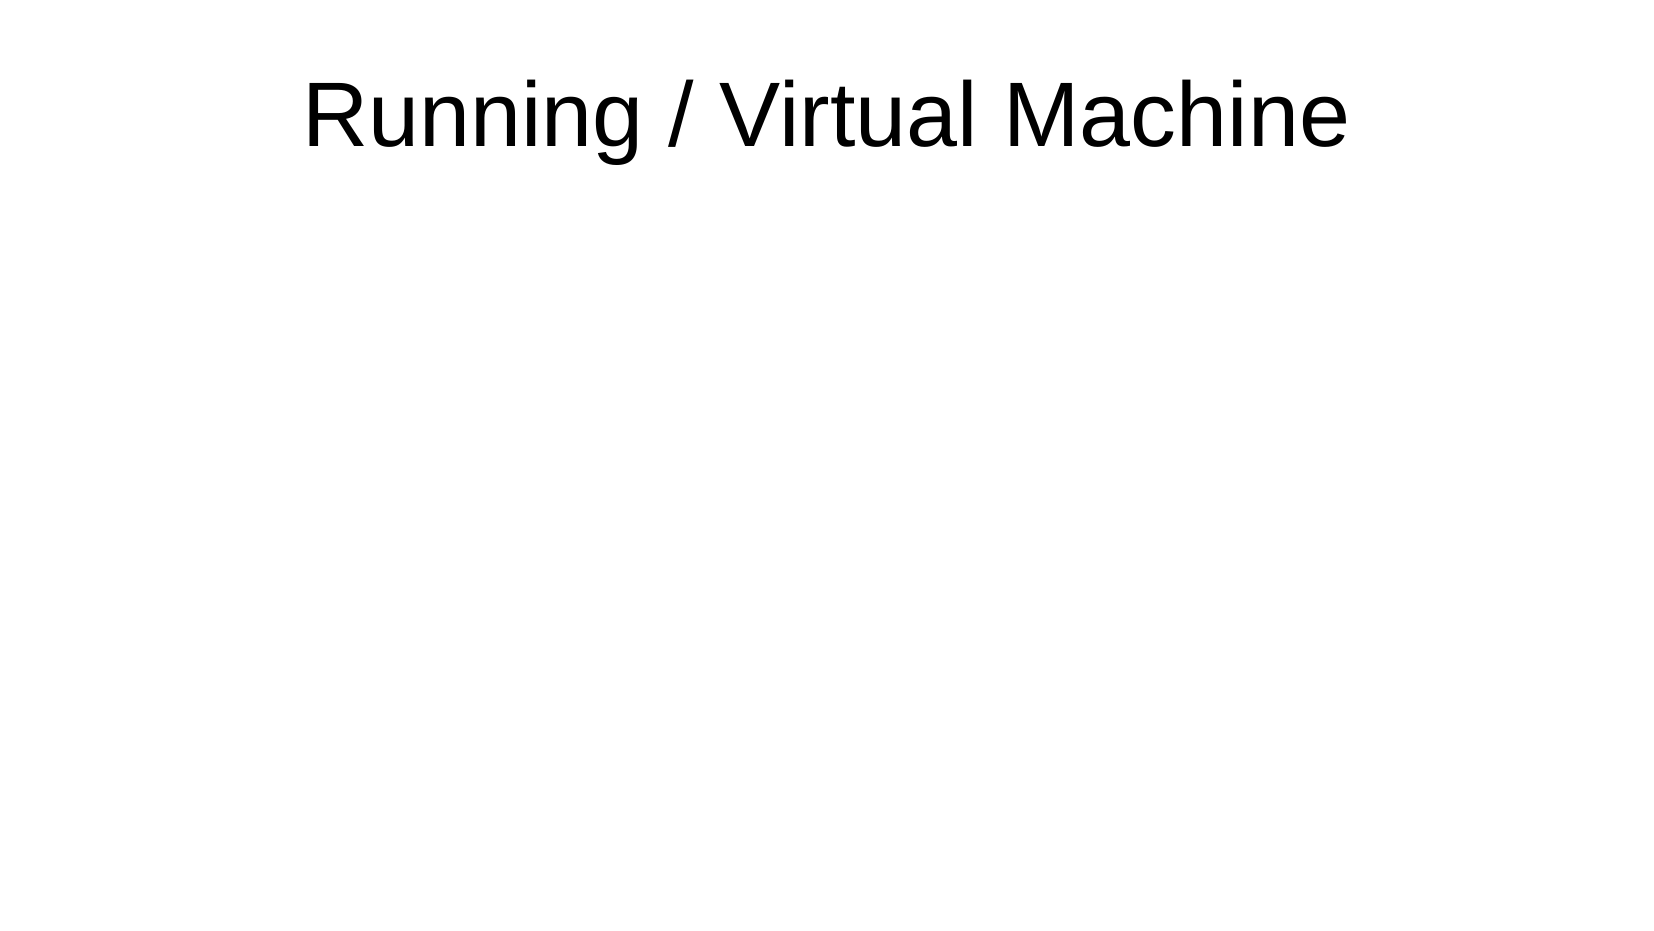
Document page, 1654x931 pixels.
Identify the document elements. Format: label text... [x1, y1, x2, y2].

title Running / Virtual Machine [82, 37, 1571, 193]
